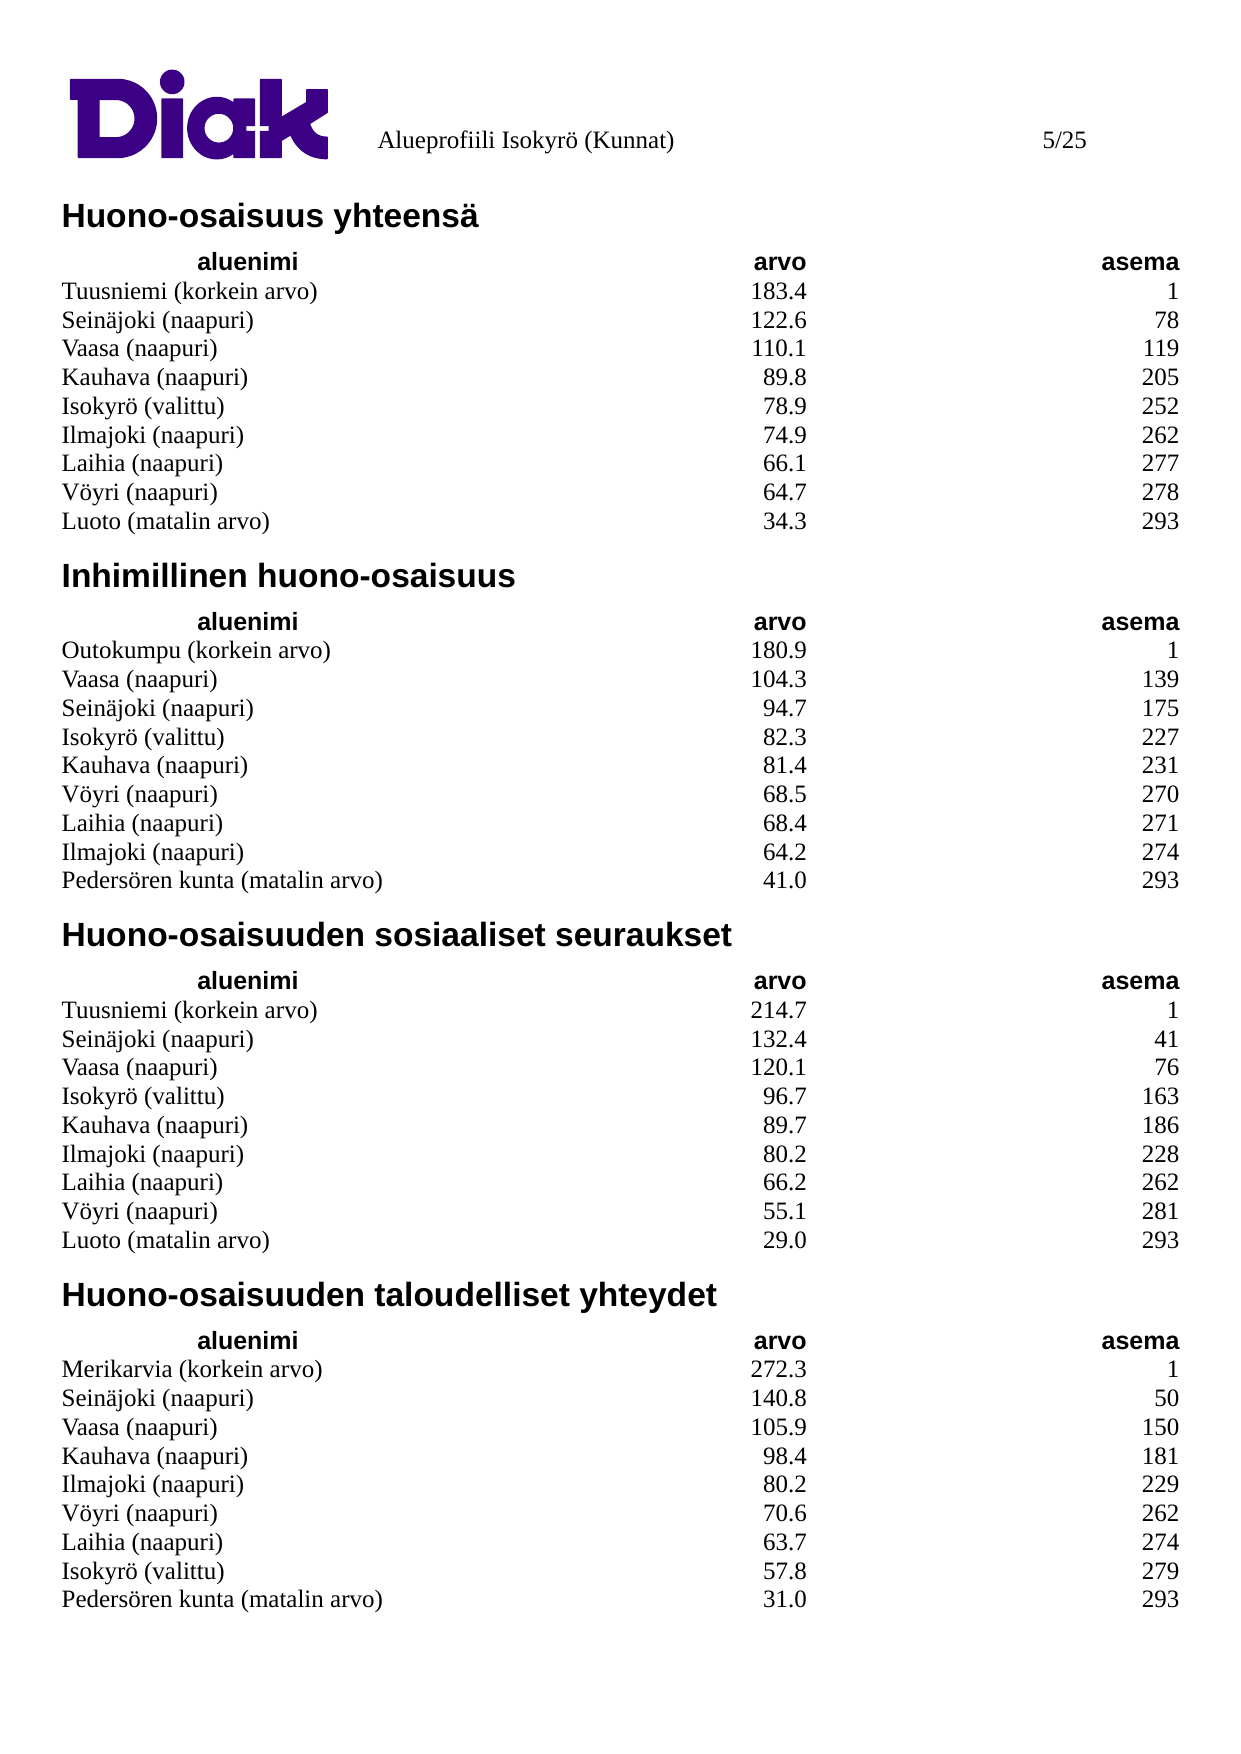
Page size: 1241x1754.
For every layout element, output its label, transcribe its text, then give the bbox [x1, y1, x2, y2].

table_cell 80.2 [434, 1139, 806, 1167]
table_cell Vöyri (naapuri) [61, 477, 434, 506]
table_cell 163 [806, 1081, 1179, 1110]
table_cell Laihia (naapuri) [61, 1168, 434, 1196]
table_cell Vaasa (naapuri) [61, 334, 434, 362]
table_cell 66.1 [434, 449, 806, 477]
table_cell 271 [806, 808, 1179, 837]
table_cell 293 [806, 1225, 1179, 1254]
table_cell 175 [806, 693, 1179, 722]
table_cell Merikarvia (korkein arvo) [61, 1355, 434, 1383]
subtitle Inhimillinen huono-osaisuus [61, 556, 1179, 594]
table_cell 293 [806, 866, 1179, 894]
table_cell 279 [806, 1556, 1179, 1584]
table_header asema [806, 1326, 1179, 1354]
table_cell Luoto (matalin arvo) [61, 1225, 434, 1254]
table_cell 277 [806, 449, 1179, 477]
table_cell 105.9 [434, 1412, 806, 1441]
table_cell 78 [806, 305, 1179, 333]
table_cell Vaasa (naapuri) [61, 664, 434, 693]
table_cell 214.7 [434, 995, 806, 1024]
table_cell 274 [806, 1527, 1179, 1556]
table_cell 229 [806, 1470, 1179, 1498]
table_cell 50 [806, 1383, 1179, 1412]
table_header aluenimi [61, 607, 434, 636]
table_cell Isokyrö (valittu) [61, 722, 434, 751]
table_header arvo [434, 607, 806, 636]
table_cell 281 [806, 1196, 1179, 1225]
table_cell 1 [806, 636, 1179, 664]
table_cell 205 [806, 362, 1179, 391]
table_cell 1 [806, 1355, 1179, 1383]
table_cell 80.2 [434, 1470, 806, 1498]
table_cell Tuusniemi (korkein arvo) [61, 276, 434, 305]
table_header arvo [434, 966, 806, 995]
table_cell 227 [806, 722, 1179, 751]
table_cell Pedersören kunta (matalin arvo) [61, 1585, 434, 1613]
table_header asema [806, 607, 1179, 636]
table_cell 180.9 [434, 636, 806, 664]
table_cell 76 [806, 1053, 1179, 1081]
table_cell 74.9 [434, 420, 806, 448]
table_cell 41 [806, 1024, 1179, 1052]
table_cell Isokyrö (valittu) [61, 1556, 434, 1584]
table_cell 94.7 [434, 693, 806, 722]
table_cell 274 [806, 837, 1179, 866]
subtitle Huono-osaisuus yhteensä [61, 196, 1179, 235]
table_cell Vöyri (naapuri) [61, 1196, 434, 1225]
table_cell Isokyrö (valittu) [61, 1081, 434, 1110]
table_header asema [806, 966, 1179, 995]
table_cell 66.2 [434, 1168, 806, 1196]
table_cell 68.5 [434, 779, 806, 808]
table_cell 262 [806, 1168, 1179, 1196]
table_cell 1 [806, 276, 1179, 305]
table_cell 110.1 [434, 334, 806, 362]
table_cell Ilmajoki (naapuri) [61, 1139, 434, 1167]
table_cell 231 [806, 751, 1179, 779]
subtitle Huono-osaisuuden taloudelliset yhteydet [61, 1274, 1179, 1313]
table_cell 270 [806, 779, 1179, 808]
table_cell 181 [806, 1441, 1179, 1469]
table_cell 139 [806, 664, 1179, 693]
table_cell 78.9 [434, 391, 806, 420]
table_header aluenimi [61, 966, 434, 995]
table_cell 98.4 [434, 1441, 806, 1469]
table_cell 150 [806, 1412, 1179, 1441]
table_cell Ilmajoki (naapuri) [61, 420, 434, 448]
table_cell Laihia (naapuri) [61, 449, 434, 477]
table_cell 262 [806, 420, 1179, 448]
table_cell 29.0 [434, 1225, 806, 1254]
table_cell 228 [806, 1139, 1179, 1167]
table_cell 1 [806, 995, 1179, 1024]
table_cell 122.6 [434, 305, 806, 333]
table_cell 293 [806, 1585, 1179, 1613]
table_cell Seinäjoki (naapuri) [61, 1024, 434, 1052]
table_cell 140.8 [434, 1383, 806, 1412]
table_cell Isokyrö (valittu) [61, 391, 434, 420]
table_cell 120.1 [434, 1053, 806, 1081]
table_cell 64.2 [434, 837, 806, 866]
subtitle Huono-osaisuuden sosiaaliset seuraukset [61, 915, 1179, 954]
table_cell Outokumpu (korkein arvo) [61, 636, 434, 664]
table_cell 132.4 [434, 1024, 806, 1052]
table_cell 89.8 [434, 362, 806, 391]
table_cell 186 [806, 1110, 1179, 1139]
table_cell 96.7 [434, 1081, 806, 1110]
table_header aluenimi [61, 247, 434, 276]
table_cell Ilmajoki (naapuri) [61, 1470, 434, 1498]
table_cell Pedersören kunta (matalin arvo) [61, 866, 434, 894]
table_cell Vaasa (naapuri) [61, 1412, 434, 1441]
table_cell Laihia (naapuri) [61, 808, 434, 837]
table_cell Seinäjoki (naapuri) [61, 693, 434, 722]
table_header arvo [434, 1326, 806, 1354]
table_header aluenimi [61, 1326, 434, 1354]
table_cell 57.8 [434, 1556, 806, 1584]
table_cell 81.4 [434, 751, 806, 779]
table_cell 34.3 [434, 506, 806, 535]
table_cell 272.3 [434, 1355, 806, 1383]
table_cell 293 [806, 506, 1179, 535]
table_cell Vaasa (naapuri) [61, 1053, 434, 1081]
table_cell 262 [806, 1498, 1179, 1527]
table_cell 70.6 [434, 1498, 806, 1527]
table_cell 82.3 [434, 722, 806, 751]
table_cell Tuusniemi (korkein arvo) [61, 995, 434, 1024]
table_header asema [806, 247, 1179, 276]
table_cell 55.1 [434, 1196, 806, 1225]
table_cell 252 [806, 391, 1179, 420]
table_cell Kauhava (naapuri) [61, 1441, 434, 1469]
table_cell 41.0 [434, 866, 806, 894]
table_cell Vöyri (naapuri) [61, 779, 434, 808]
table_cell 64.7 [434, 477, 806, 506]
table_cell 63.7 [434, 1527, 806, 1556]
table_header arvo [434, 247, 806, 276]
table_cell 119 [806, 334, 1179, 362]
table_cell Ilmajoki (naapuri) [61, 837, 434, 866]
table_cell 278 [806, 477, 1179, 506]
table_cell Kauhava (naapuri) [61, 751, 434, 779]
table_cell Kauhava (naapuri) [61, 1110, 434, 1139]
table_cell Seinäjoki (naapuri) [61, 1383, 434, 1412]
table_cell Kauhava (naapuri) [61, 362, 434, 391]
table_cell 89.7 [434, 1110, 806, 1139]
table_cell 104.3 [434, 664, 806, 693]
table_cell Seinäjoki (naapuri) [61, 305, 434, 333]
table_cell 68.4 [434, 808, 806, 837]
table_cell Laihia (naapuri) [61, 1527, 434, 1556]
table_cell Vöyri (naapuri) [61, 1498, 434, 1527]
table_cell Luoto (matalin arvo) [61, 506, 434, 535]
table_cell 183.4 [434, 276, 806, 305]
table_cell 31.0 [434, 1585, 806, 1613]
